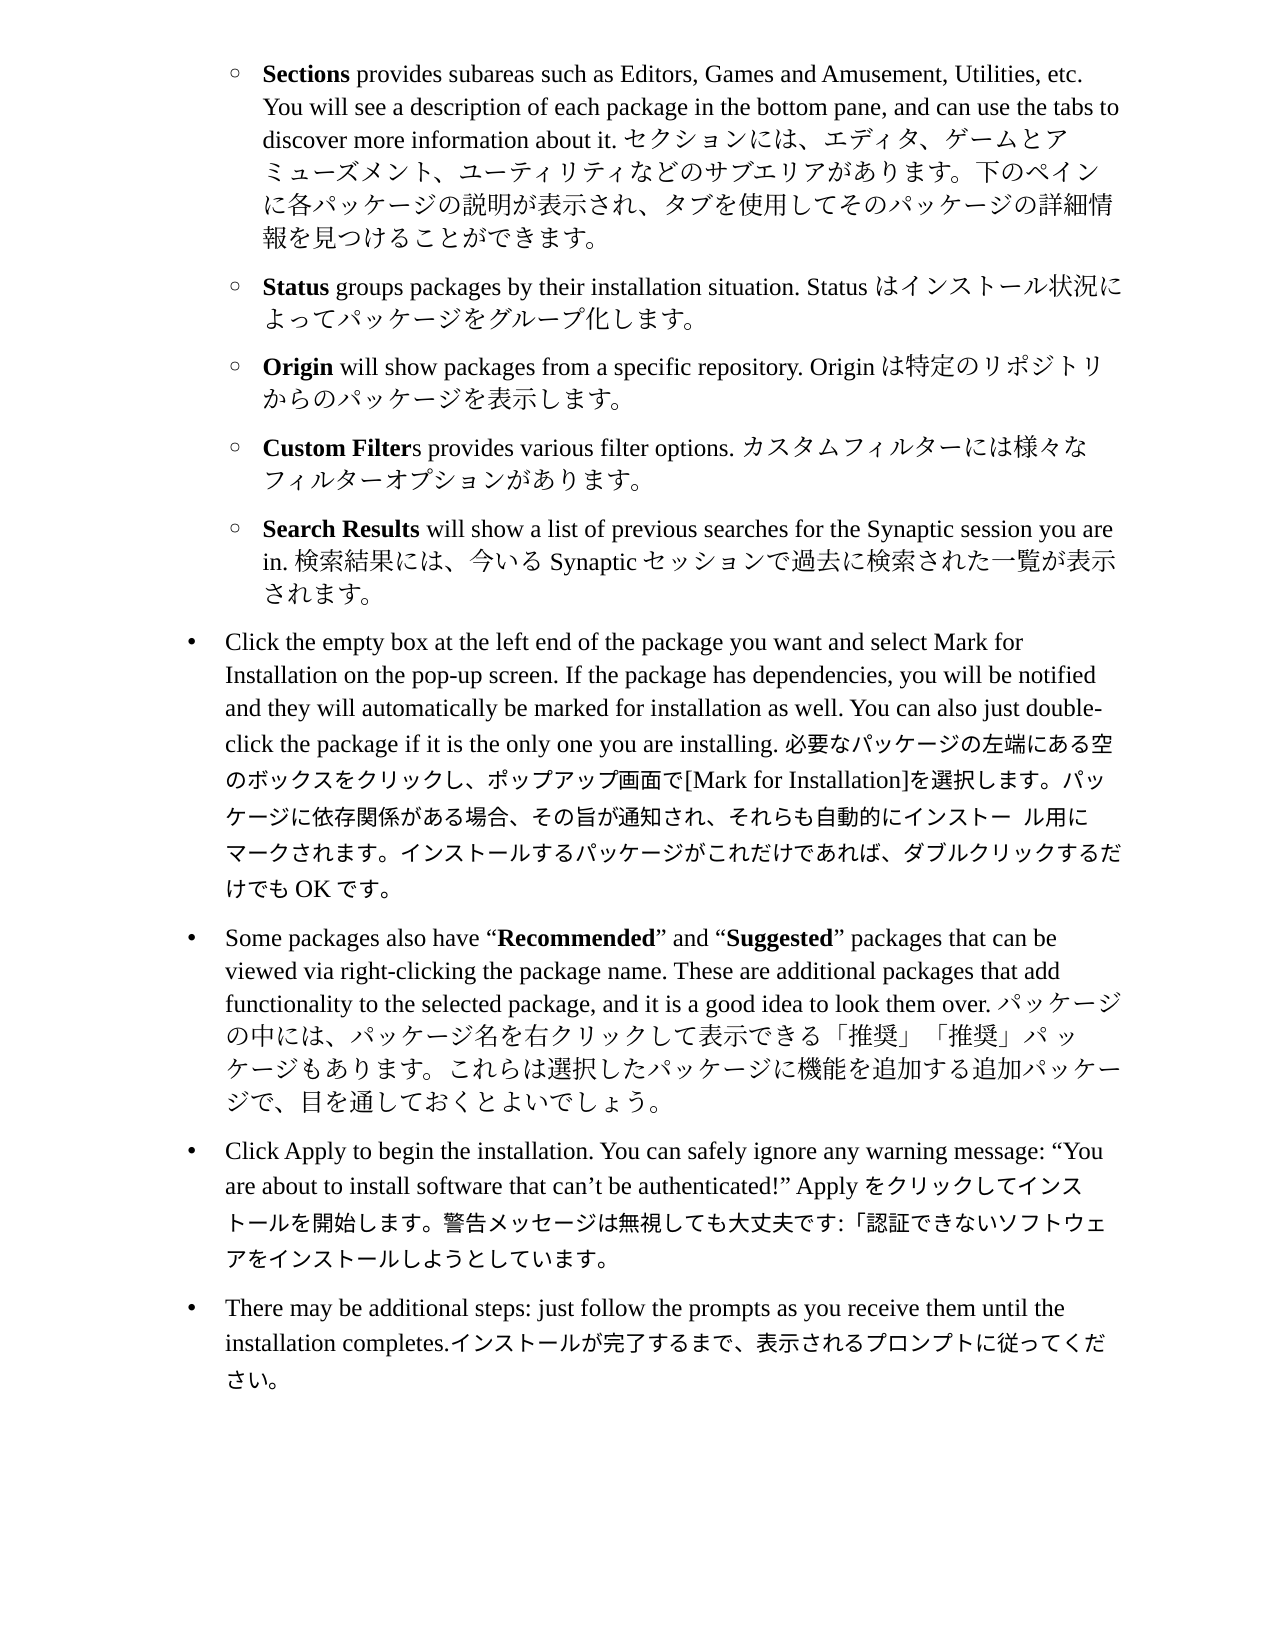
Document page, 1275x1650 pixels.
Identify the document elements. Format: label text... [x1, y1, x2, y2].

list Sections provides subareas such as Editors, Games and Amusement, Utilities, etc. You will see a description of each package in the bottom pane, and can use the tabs to discover more information about it. セクションには、エディタ、ゲームとアミューズメント、ユーティリティなどのサブエリアがあります。下のペインに各パッケージの説明が表示され、タブを使用してそのパッケージの詳細情報を見つけることができます。 [225, 59, 1125, 253]
list Click the empty box at the left end of the package you want and select Mark for Installation on the pop-up screen. If the package has dependencies, you will be notified and they will automatically be marked for installation as well. You can also just double-click the package if it is the only one you are installing. 必要なパッケージの左端にある空のボックスをクリックし、ポップアップ画面で[Mark for Installation]を選択します。パッケージに依存関係がある場合、その旨が通知され、それらも自動的にインストー ル用にマークされます。インストールするパッケージがこれだけであれば、ダブルクリックするだけでもOKです。 [187, 627, 1125, 904]
list Click Apply to begin the installation. You can safely ignore any warning message: “You are about to install software that can’t be authenticated!” Apply をクリックしてインストールを開始します。警告メッセージは無視しても大丈夫です:「認証できないソフトウェアをインストールしようとしています。 [187, 1136, 1125, 1274]
list Some packages also have “Recommended” and “Suggested” packages that can be viewed via right-clicking the package name. These are additional packages that add functionality to the selected package, and it is a good idea to look them over. パッケージの中には、パッケージ名を右クリックして表示できる「推奨」「推奨」パ ッケージもあります。これらは選択したパッケージに機能を追加する追加パッケージで、目を通しておくとよいでしょう。 [187, 923, 1125, 1117]
list Custom Filters provides various filter options. カスタムフィルターには様々なフィルターオプションがあります。 [225, 433, 1125, 495]
list Origin will show packages from a specific repository. Originは特定のリポジトリからのパッケージを表示します。 [225, 352, 1125, 414]
list Search Results will show a list of previous searches for the Synaptic session you are in. 検索結果には、今いるSynapticセッションで過去に検索された一覧が表示されます。 [225, 514, 1125, 608]
list There may be additional steps: just follow the prompts as you receive them until the installation completes.インストールが完了するまで、表示されるプロンプトに従ってください。 [187, 1293, 1125, 1394]
list Status groups packages by their installation situation. Status はインストール状況によってパッケージをグループ化します。 [225, 272, 1125, 333]
